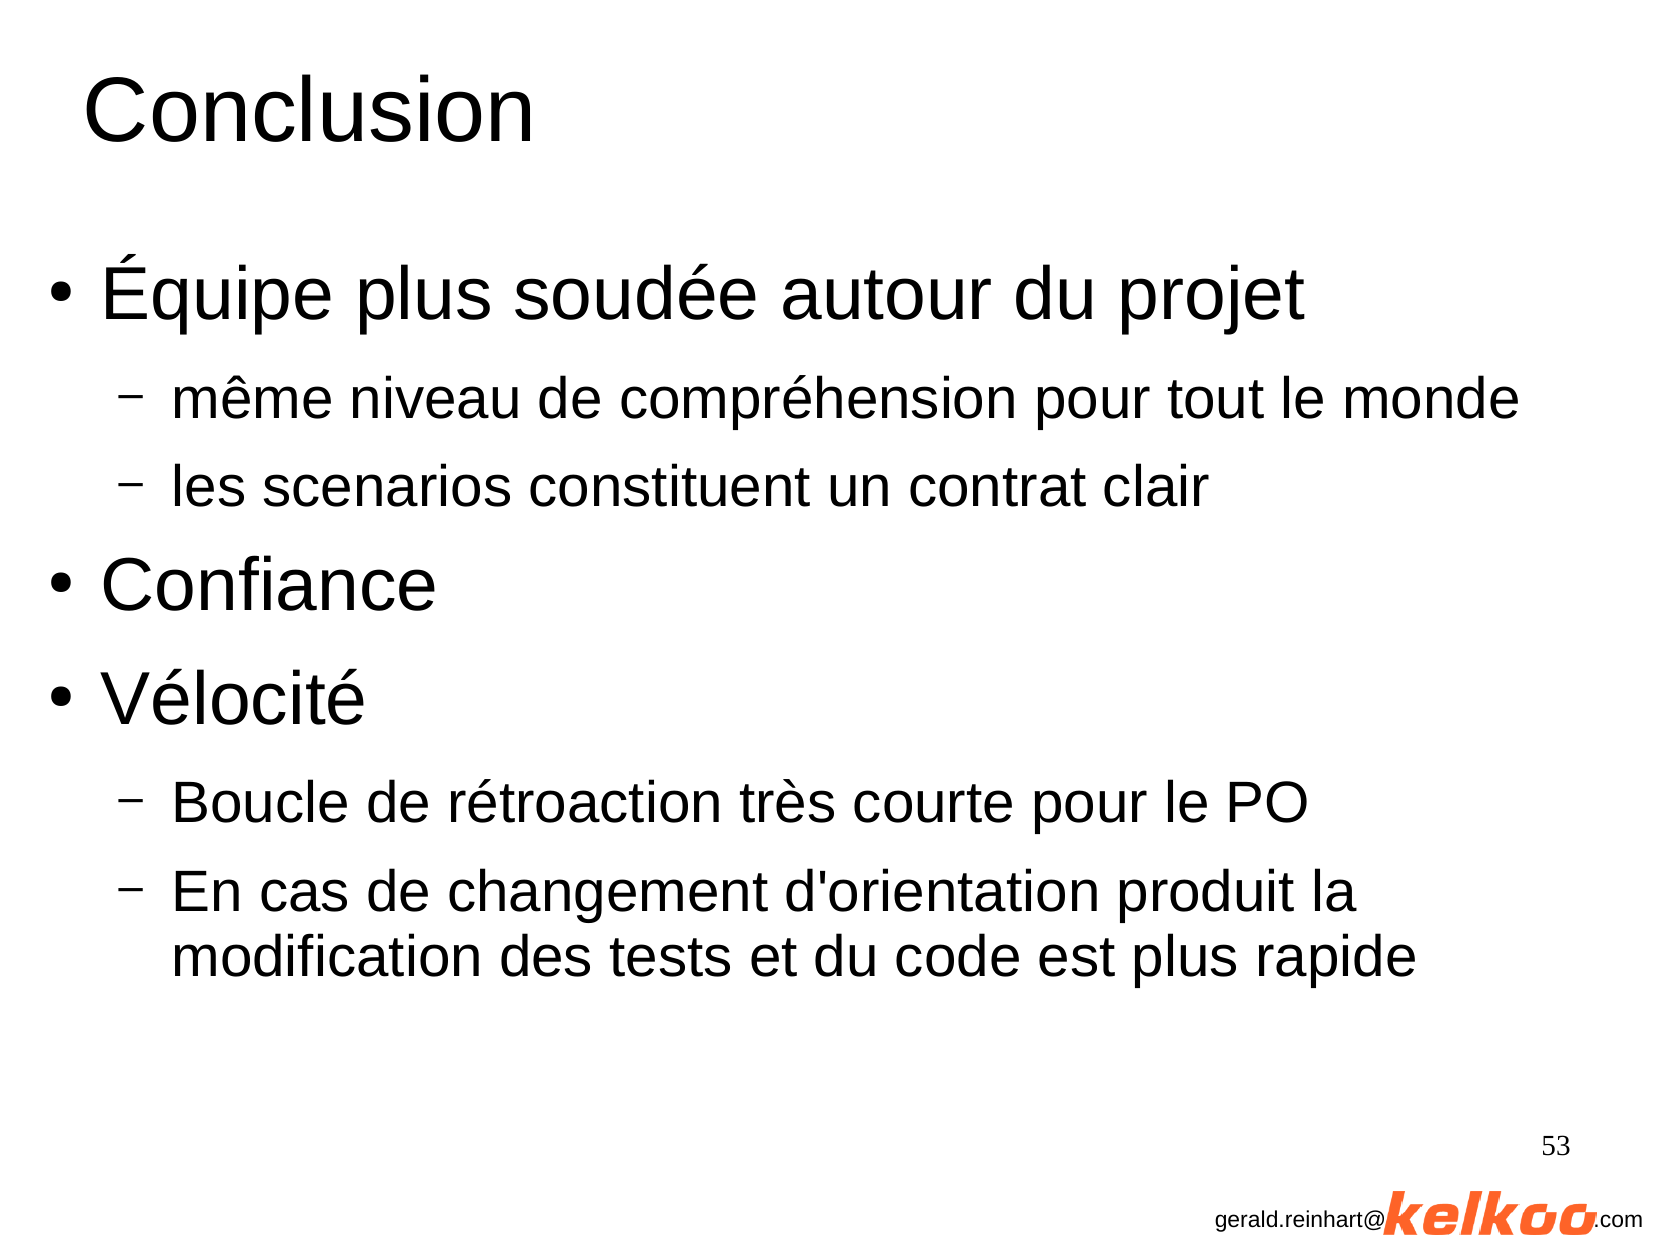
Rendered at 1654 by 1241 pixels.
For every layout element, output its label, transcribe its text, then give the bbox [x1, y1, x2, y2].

picture [1383, 1191, 1597, 1199]
text_box gerald.reinhart@ .com [1193, 1199, 1654, 1241]
title Conclusion [82, 5, 1571, 213]
list Équipe plus soudée autour du projet même niveau de compréhension pour tout le monde les scenarios constituent un contrat clair Confiance Vélocité Boucle de rétroaction très courte pour le PO En cas de changement d'orientation produit la modification des tests et du code est plus rapide [30, 251, 1561, 1137]
